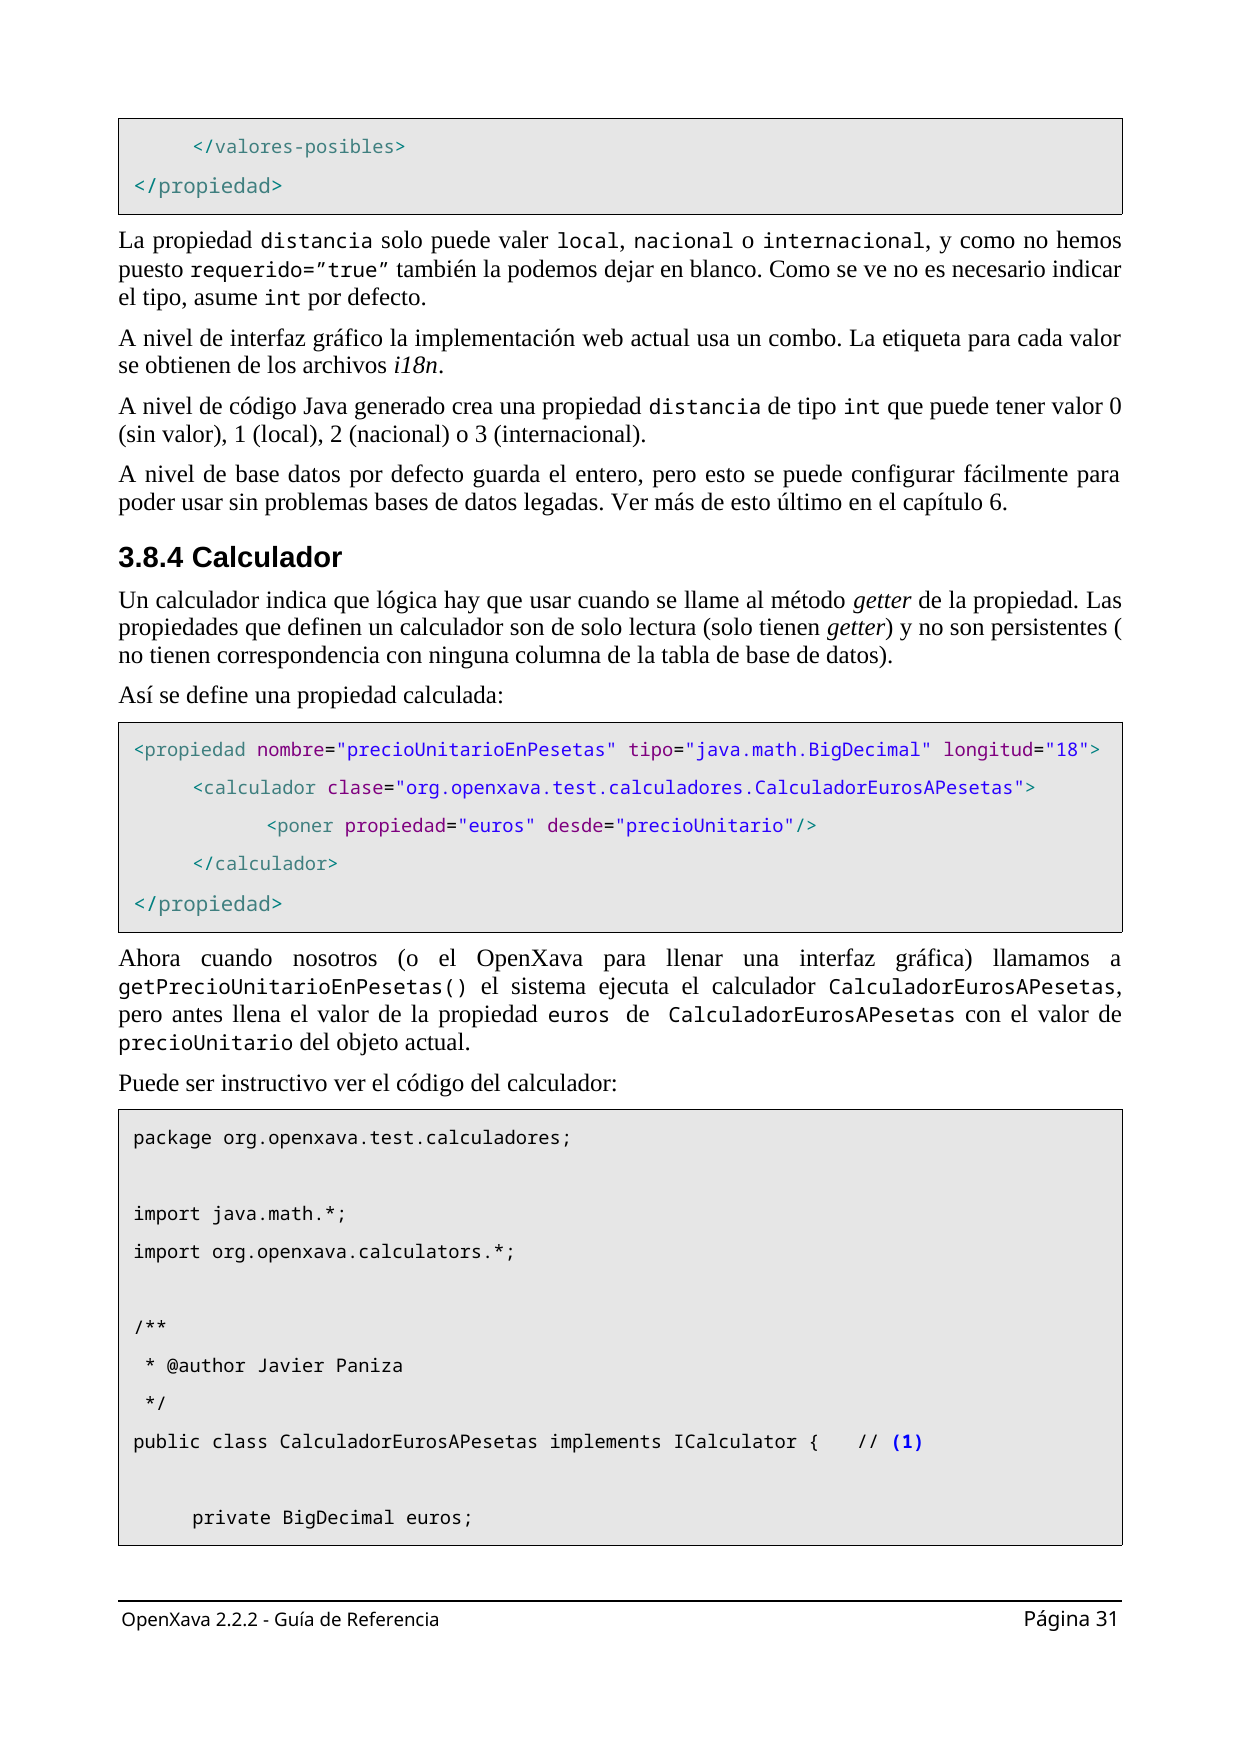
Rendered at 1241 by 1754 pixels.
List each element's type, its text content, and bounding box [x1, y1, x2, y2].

text Así se define una propiedad calculada: [118, 681, 1122, 709]
text package org.openxava.test.calculadores; [119, 1110, 1122, 1147]
text <propiedad nombre="precioUnitarioEnPesetas" tipo="java.math.BigDecimal" longitud="18"> [119, 723, 1122, 760]
subtitle Calculador [118, 541, 1122, 573]
text /** [119, 1299, 1122, 1337]
text </calculador> [119, 836, 1122, 874]
text </valores-posibles> [119, 119, 1122, 156]
text public class CalculadorEurosAPesetas implements ICalculator { // (1) [119, 1413, 1122, 1452]
text La propiedad distancia solo puede valer local, nacional o internacional, y como no hemos puesto requerido=”true” también la podemos dejar en blanco. Como se ve no es necesario indicar el tipo, asume int por defecto. [118, 227, 1122, 311]
text * @author Javier Paniza [119, 1337, 1122, 1376]
text </propiedad> [119, 156, 1122, 214]
text */ [119, 1376, 1122, 1413]
text private BigDecimal euros; [119, 1489, 1122, 1545]
text import java.math.*; [119, 1185, 1122, 1223]
text import org.openxava.calculators.*; [119, 1223, 1122, 1261]
text </propiedad> [119, 874, 1122, 932]
text <calculador clase="org.openxava.test.calculadores.CalculadorEurosAPesetas"> [119, 760, 1122, 798]
text Un calculador indica que lógica hay que usar cuando se llame al método getter de la propiedad. Las propiedades que definen un calculador son de solo lectura (solo tienen getter) y no son persistentes ( no tienen correspondencia con ninguna columna de la tabla de base de datos). [118, 586, 1122, 669]
text <poner propiedad="euros" desde="precioUnitario"/> [119, 798, 1122, 836]
text A nivel de base datos por defecto guarda el entero, pero esto se puede configurar fácilmente para poder usar sin problemas bases de datos legadas. Ver más de esto último en el capítulo 6. [118, 460, 1122, 516]
text A nivel de código Java generado crea una propiedad distancia de tipo int que puede tener valor 0 (sin valor), 1 (local), 2 (nacional) o 3 (internacional). [118, 392, 1122, 448]
text A nivel de interfaz gráfico la implementación web actual usa un combo. La etiqueta para cada valor se obtienen de los archivos i18n. [118, 324, 1122, 379]
text Puede ser instructivo ver el código del calculador: [118, 1069, 1122, 1097]
text Ahora cuando nosotros (o el OpenXava para llenar una interfaz gráfica) llamamos a getPrecioUnitarioEnPesetas() el sistema ejecuta el calculador CalculadorEurosAPesetas, pero antes llena el valor de la propiedad euros de CalculadorEurosAPesetas con el valor de precioUnitario del objeto actual. [118, 944, 1122, 1057]
